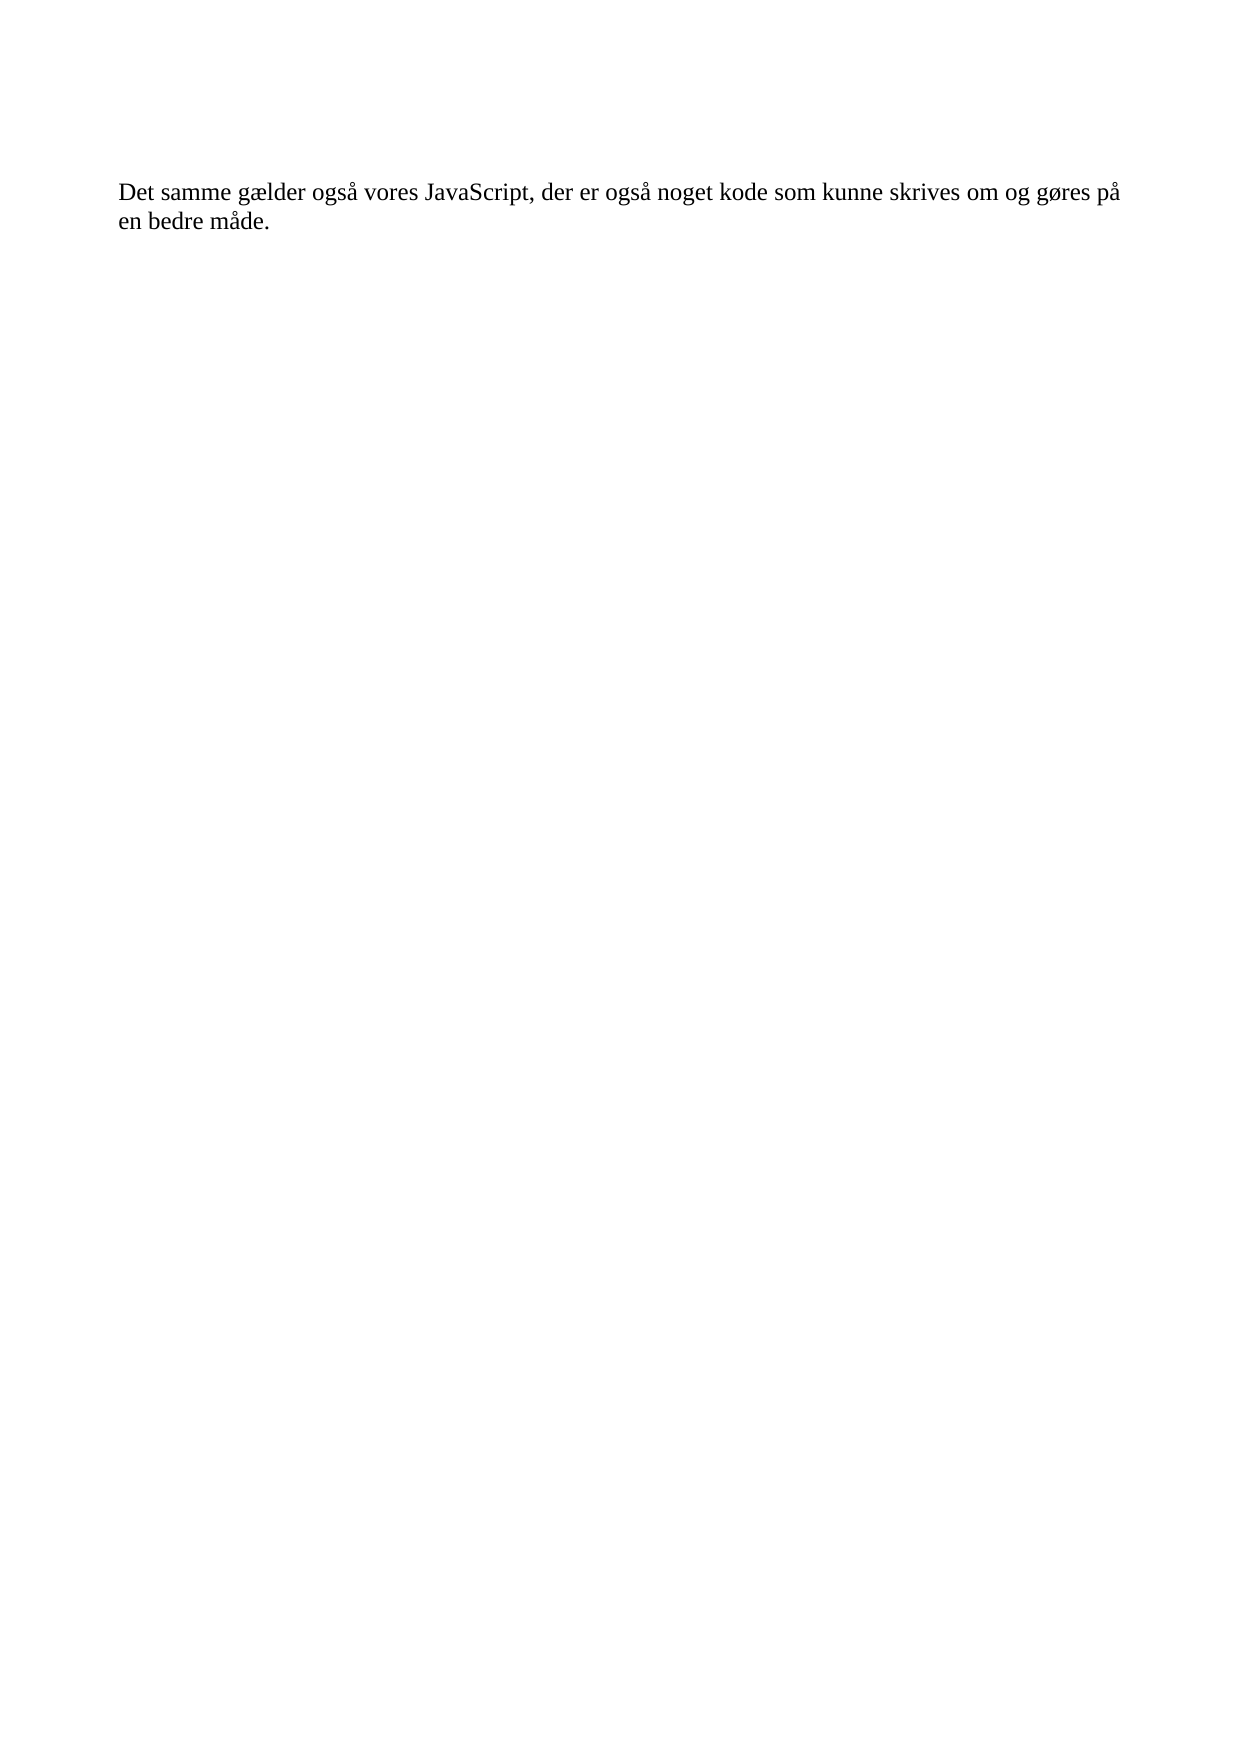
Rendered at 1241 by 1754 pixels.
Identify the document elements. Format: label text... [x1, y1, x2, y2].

text Det samme gælder også vores JavaScript, der er også noget kode som kunne skrives om og gøres på en bedre måde. [118, 177, 1122, 235]
